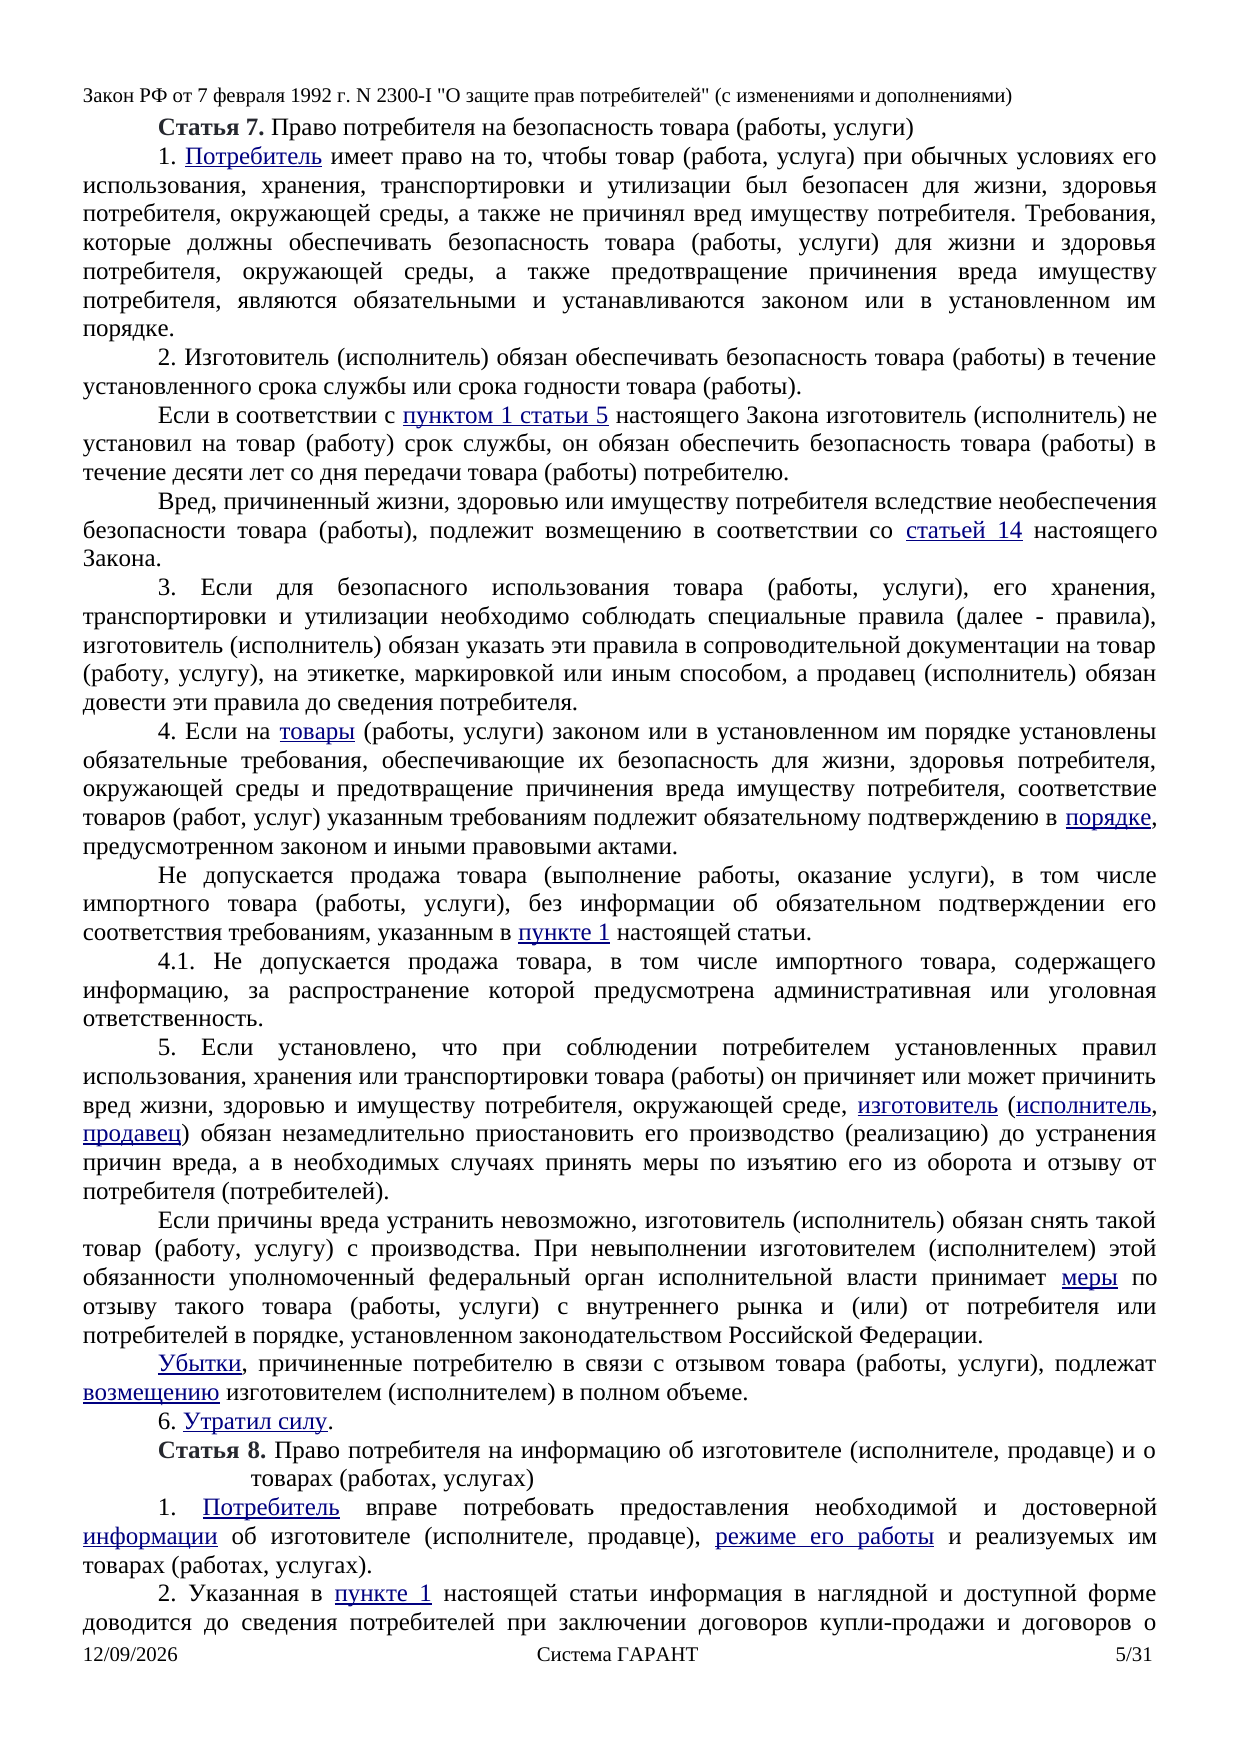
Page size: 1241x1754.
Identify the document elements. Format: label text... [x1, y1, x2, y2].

text Статья 8. Право потребителя на информацию об изготовителе (исполнителе, продавце) и о товарах (работах, услугах) [158, 1435, 1157, 1492]
text 2. Изготовитель (исполнитель) обязан обеспечивать безопасность товара (работы) в течение установленного срока службы или срока годности товара (работы). [83, 342, 1157, 400]
text 5. Если установлено, что при соблюдении потребителем установленных правил использования, хранения или транспортировки товара (работы) он причиняет или может причинить вред жизни, здоровью и имуществу потребителя, окружающей среде, изготовитель (исполнитель, продавец) обязан незамедлительно приостановить его производство (реализацию) до устранения причин вреда, а в необходимых случаях принять меры по изъятию его из оборота и отзыву от потребителя (потребителей). [83, 1032, 1157, 1205]
text Вред, причиненный жизни, здоровью или имуществу потребителя вследствие необеспечения безопасности товара (работы), подлежит возмещению в соответствии со статьей 14 настоящего Закона. [83, 486, 1157, 572]
text Если причины вреда устранить невозможно, изготовитель (исполнитель) обязан снять такой товар (работу, услугу) с производства. При невыполнении изготовителем (исполнителем) этой обязанности уполномоченный федеральный орган исполнительной власти принимает меры по отзыву такого товара (работы, услуги) с внутреннего рынка и (или) от потребителя или потребителей в порядке, установленном законодательством Российской Федерации. [83, 1205, 1157, 1348]
text 4. Если на товары (работы, услуги) законом или в установленном им порядке установлены обязательные требования, обеспечивающие их безопасность для жизни, здоровья потребителя, окружающей среды и предотвращение причинения вреда имуществу потребителя, соответствие товаров (работ, услуг) указанным требованиям подлежит обязательному подтверждению в порядке, предусмотренном законом и иными правовыми актами. [83, 716, 1157, 860]
text 2. Указанная в пункте 1 настоящей статьи информация в наглядной и доступной форме доводится до сведения потребителей при заключении договоров купли-продажи и договоров о [83, 1578, 1157, 1636]
text 3. Если для безопасного использования товара (работы, услуги), его хранения, транспортировки и утилизации необходимо соблюдать специальные правила (далее - правила), изготовитель (исполнитель) обязан указать эти правила в сопроводительной документации на товар (работу, услугу), на этикетке, маркировкой или иным способом, а продавец (исполнитель) обязан довести эти правила до сведения потребителя. [83, 572, 1157, 716]
text 6. Утратил силу. [83, 1406, 1157, 1435]
text 1. Потребитель вправе потребовать предоставления необходимой и достоверной информации об изготовителе (исполнителе, продавце), режиме его работы и реализуемых им товарах (работах, услугах). [83, 1492, 1157, 1578]
text Статья 7. Право потребителя на безопасность товара (работы, услуги) [158, 112, 1157, 141]
text Если в соответствии с пунктом 1 статьи 5 настоящего Закона изготовитель (исполнитель) не установил на товар (работу) срок службы, он обязан обеспечить безопасность товара (работы) в течение десяти лет со дня передачи товара (работы) потребителю. [83, 400, 1157, 486]
text 4.1. Не допускается продажа товара, в том числе импортного товара, содержащего информацию, за распространение которой предусмотрена административная или уголовная ответственность. [83, 946, 1157, 1032]
text Не допускается продажа товара (выполнение работы, оказание услуги), в том числе импортного товара (работы, услуги), без информации об обязательном подтверждении его соответствия требованиям, указанным в пункте 1 настоящей статьи. [83, 860, 1157, 946]
text 1. Потребитель имеет право на то, чтобы товар (работа, услуга) при обычных условиях его использования, хранения, транспортировки и утилизации был безопасен для жизни, здоровья потребителя, окружающей среды, а также не причинял вред имуществу потребителя. Требования, которые должны обеспечивать безопасность товара (работы, услуги) для жизни и здоровья потребителя, окружающей среды, а также предотвращение причинения вреда имуществу потребителя, являются обязательными и устанавливаются законом или в установленном им порядке. [83, 141, 1157, 342]
text Убытки, причиненные потребителю в связи с отзывом товара (работы, услуги), подлежат возмещению изготовителем (исполнителем) в полном объеме. [83, 1348, 1157, 1406]
